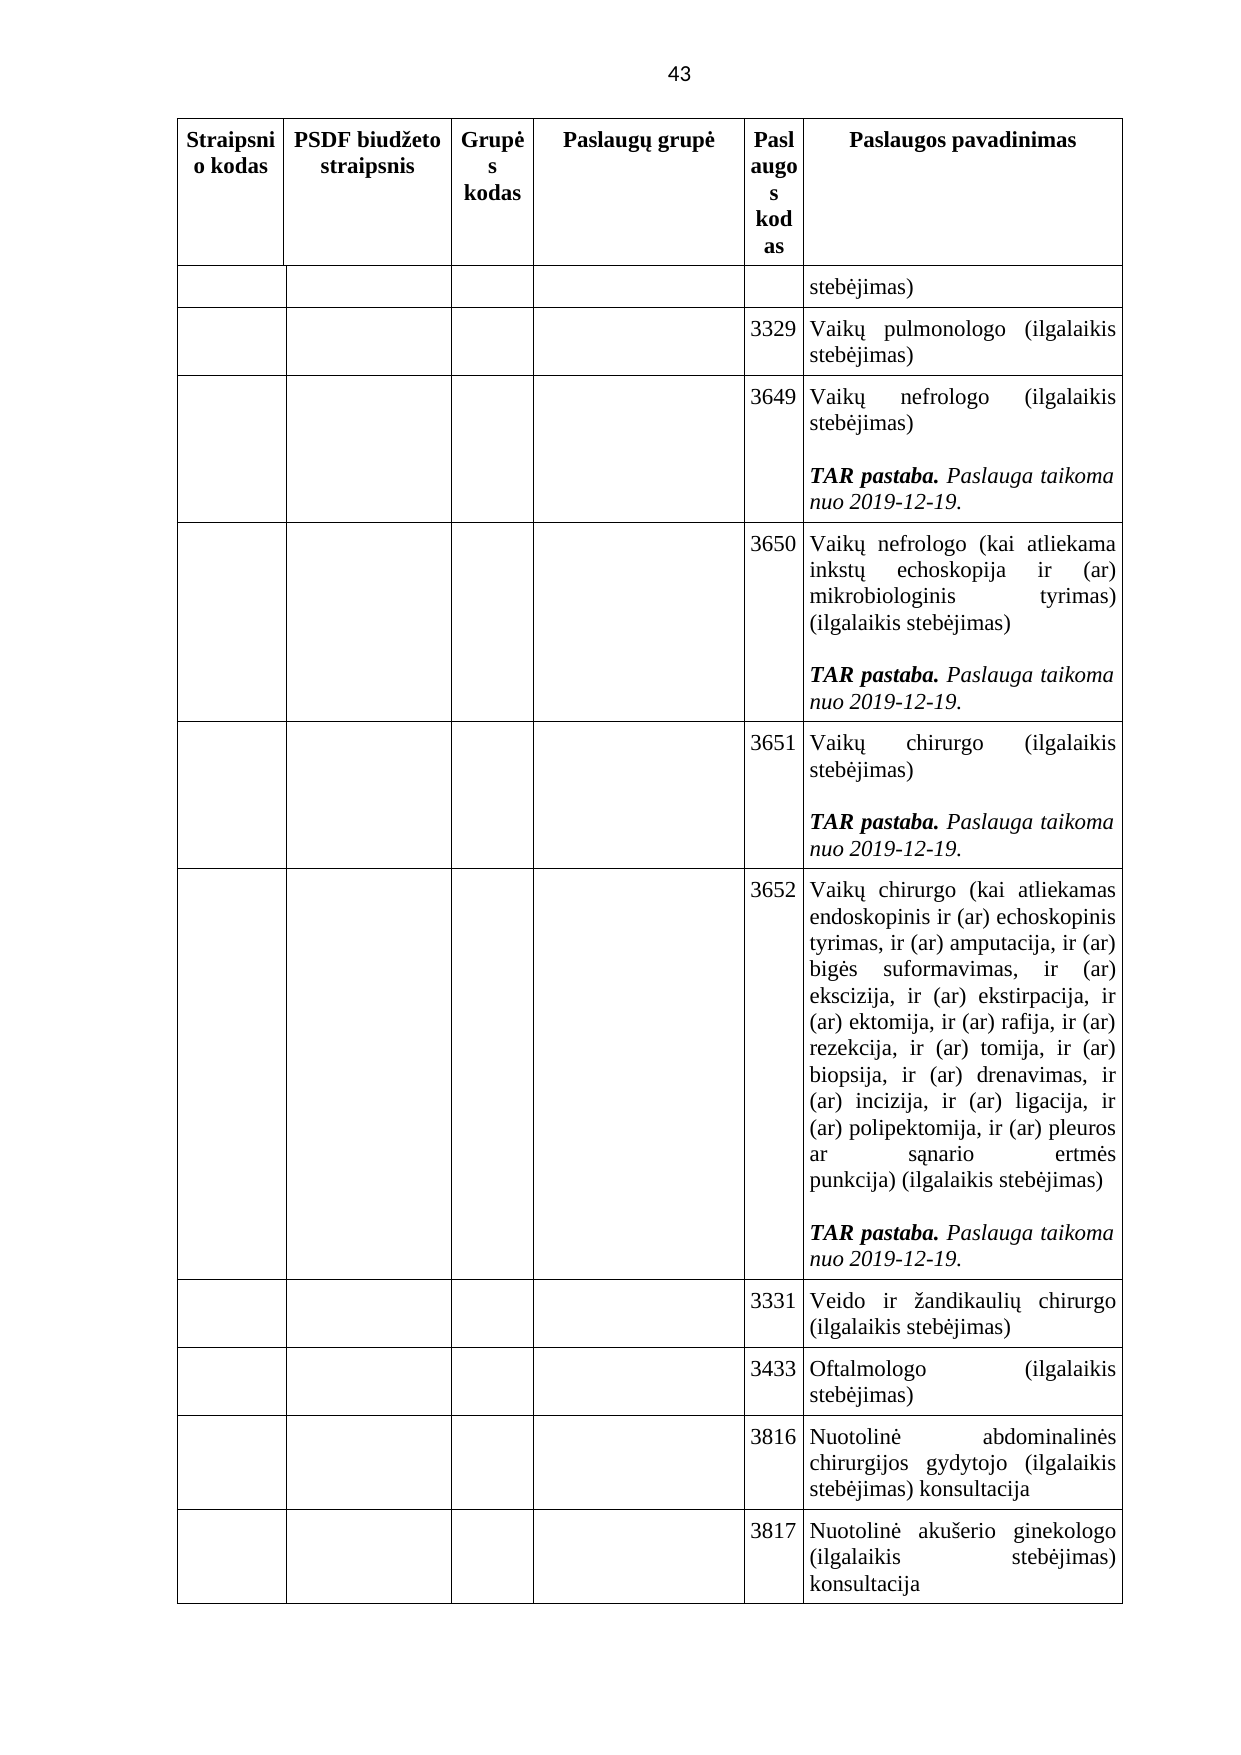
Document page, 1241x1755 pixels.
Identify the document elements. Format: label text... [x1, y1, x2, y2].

table_cell [534, 722, 744, 868]
table_cell 3331 [745, 1280, 803, 1347]
table_cell Veido ir žandikaulių chirurgo (ilgalaikis stebėjimas) [804, 1280, 1122, 1347]
table_cell [287, 523, 451, 721]
table_cell [745, 266, 803, 307]
table_cell [452, 376, 533, 522]
table_cell Nuotolinė abdominalinės chirurgijos gydytojo (ilgalaikis stebėjimas) konsultacija [804, 1416, 1122, 1509]
table_cell [534, 1510, 744, 1603]
table_cell [452, 1510, 533, 1603]
table_cell stebėjimas) [804, 266, 1122, 307]
table_cell [178, 722, 286, 868]
table_cell [534, 869, 744, 1279]
table_cell Vaikų chirurgo (kai atliekamas endoskopinis ir (ar) echoskopinis tyrimas, ir (ar) amputacija, ir (ar) bigės suformavimas, ir (ar) ekscizija, ir (ar) ekstirpacija, ir (ar) ektomija, ir (ar) rafija, ir (ar) rezekcija, ir (ar) tomija, ir (ar) biopsija, ir (ar) drenavimas, ir (ar) incizija, ir (ar) ligacija, ir (ar) polipektomija, ir (ar) pleuros ar sąnario ertmės punkcija) (ilgalaikis stebėjimas) TAR pastaba. Paslauga taikoma nuo 2019-12-19. [804, 869, 1122, 1279]
table_cell Vaikų nefrologo (ilgalaikis stebėjimas) TAR pastaba. Paslauga taikoma nuo 2019-12-19. [804, 376, 1122, 522]
table_cell [287, 376, 451, 522]
table_cell [287, 1510, 451, 1603]
table_cell [178, 1348, 286, 1414]
table_cell [452, 308, 533, 374]
table_cell [178, 1510, 286, 1603]
table_cell 3649 [745, 376, 803, 522]
table_cell [287, 722, 451, 868]
table_cell [178, 1416, 286, 1509]
table_cell [534, 1280, 744, 1347]
table_cell 3652 [745, 869, 803, 1279]
table_cell [534, 376, 744, 522]
table_cell Oftalmologo (ilgalaikis stebėjimas) [804, 1348, 1122, 1414]
table_cell [287, 266, 451, 307]
table_cell [452, 1348, 533, 1414]
table_cell Vaikų nefrologo (kai atliekama inkstų echoskopija ir (ar) mikrobiologinis tyrimas) (ilgalaikis stebėjimas) TAR pastaba. Paslauga taikoma nuo 2019-12-19. [804, 523, 1122, 721]
table_cell 3433 [745, 1348, 803, 1414]
table_header Paslaugos pavadinimas [804, 119, 1122, 265]
table_cell [178, 869, 286, 1279]
table_cell 3816 [745, 1416, 803, 1509]
table_cell 3651 [745, 722, 803, 868]
table_cell [287, 1348, 451, 1414]
table_cell [452, 722, 533, 868]
table_cell [452, 1280, 533, 1347]
table_cell 3329 [745, 308, 803, 374]
table_cell Vaikų chirurgo (ilgalaikis stebėjimas) TAR pastaba. Paslauga taikoma nuo 2019-12-19. [804, 722, 1122, 868]
table_cell [287, 869, 451, 1279]
table_header Grupės kodas [452, 119, 533, 265]
table_cell [452, 869, 533, 1279]
table_cell [178, 308, 286, 374]
table_header Paslaugų grupė [534, 119, 744, 265]
table_cell [534, 523, 744, 721]
table_cell [534, 1348, 744, 1414]
table_header Straipsnio kodas [178, 119, 283, 265]
table_cell [178, 266, 286, 307]
table_cell Vaikų pulmonologo (ilgalaikis stebėjimas) [804, 308, 1122, 374]
table_cell [534, 266, 744, 307]
table_cell [287, 1416, 451, 1509]
table_cell [452, 266, 533, 307]
table_cell 3650 [745, 523, 803, 721]
table_cell 3817 [745, 1510, 803, 1603]
table_cell [452, 1416, 533, 1509]
table_header Paslaugos kodas [745, 119, 803, 265]
table_cell [534, 1416, 744, 1509]
table_cell [287, 1280, 451, 1347]
table_cell [178, 1280, 286, 1347]
table_cell Nuotolinė akušerio ginekologo (ilgalaikis stebėjimas) konsultacija [804, 1510, 1122, 1603]
table_cell [287, 308, 451, 374]
table_header PSDF biudžeto straipsnis [284, 119, 451, 265]
table_cell [178, 523, 286, 721]
table_cell [452, 523, 533, 721]
table_cell [534, 308, 744, 374]
table_cell [178, 376, 286, 522]
